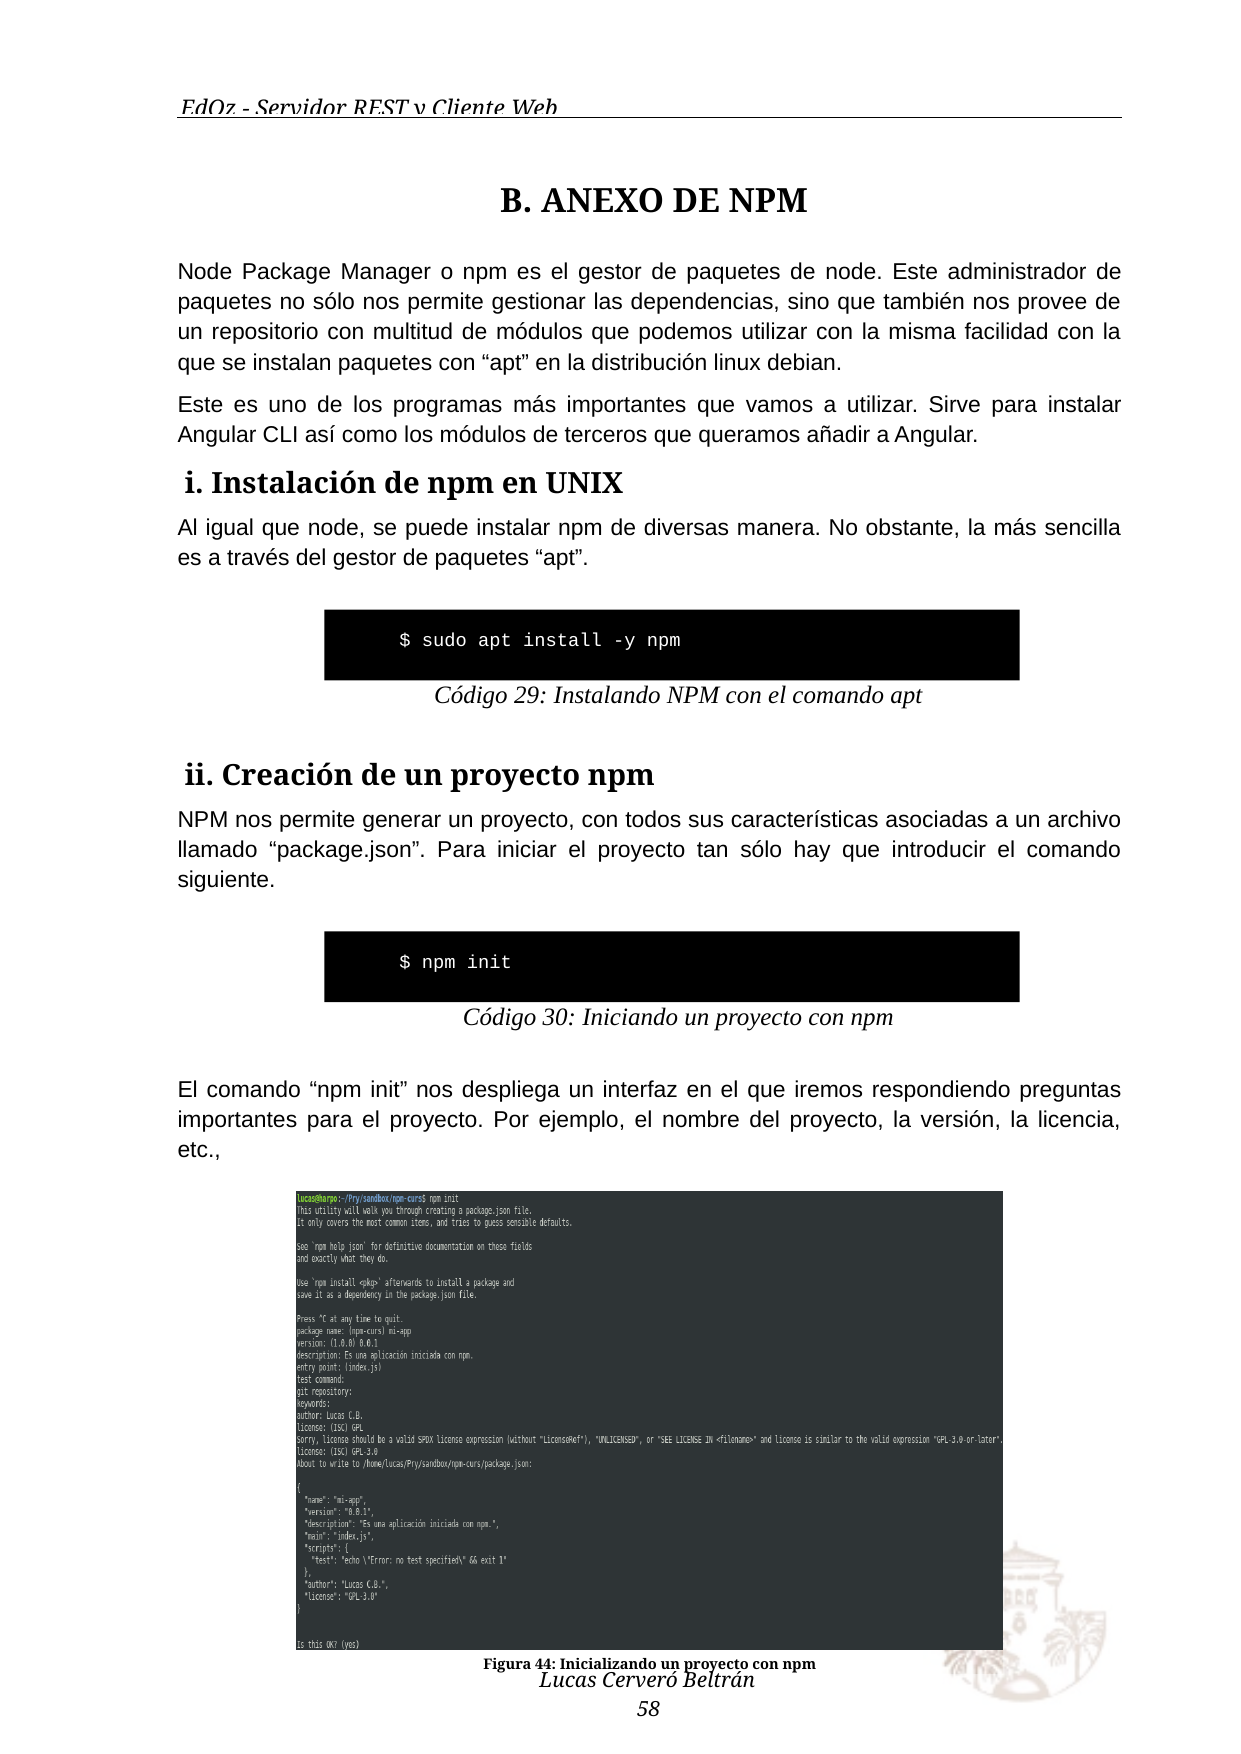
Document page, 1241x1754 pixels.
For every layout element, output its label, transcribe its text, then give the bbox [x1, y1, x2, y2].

text Este es uno de los programas más importantes que vamos a utilizar. Sirve para instalar Angular CLI así como los módulos de terceros que queramos añadir a Angular. [177, 391, 1122, 447]
list Anexo de npm [177, 177, 1122, 222]
list Creación de un proyecto npm [177, 754, 1122, 794]
text El comando “npm init” nos despliega un interfaz en el que iremos respondiendo preguntas importantes para el proyecto. Por ejemplo, el nombre del proyecto, la versión, la licencia, etc., [177, 1076, 1122, 1163]
text Código 29: Instalando NPM con el comando apt [324, 609, 1034, 709]
text Código 30: Iniciando un proyecto con npm [324, 930, 1034, 1031]
picture [296, 1191, 1003, 1650]
text Figura 44: Inicializando un proyecto con npm [296, 1650, 1003, 1674]
list Instalación de npm en UNIX [177, 463, 1122, 502]
text Node Package Manager o npm es el gestor de paquetes de node. Este administrador de paquetes no sólo nos permite gestionar las dependencias, sino que también nos provee de un repositorio con multitud de módulos que podemos utilizar con la misma facilidad con la que se instalan paquetes con “apt” en la distribución linux debian. [177, 258, 1122, 375]
text NPM nos permite generar un proyecto, con todos sus características asociadas a un archivo llamado “package.json”. Para iniciar el proyecto tan sólo hay que introducir el comando siguiente. [177, 806, 1122, 892]
text Al igual que node, se puede instalar npm de diversas manera. No obstante, la más sencilla es a través del gestor de paquetes “apt”. [177, 514, 1122, 571]
